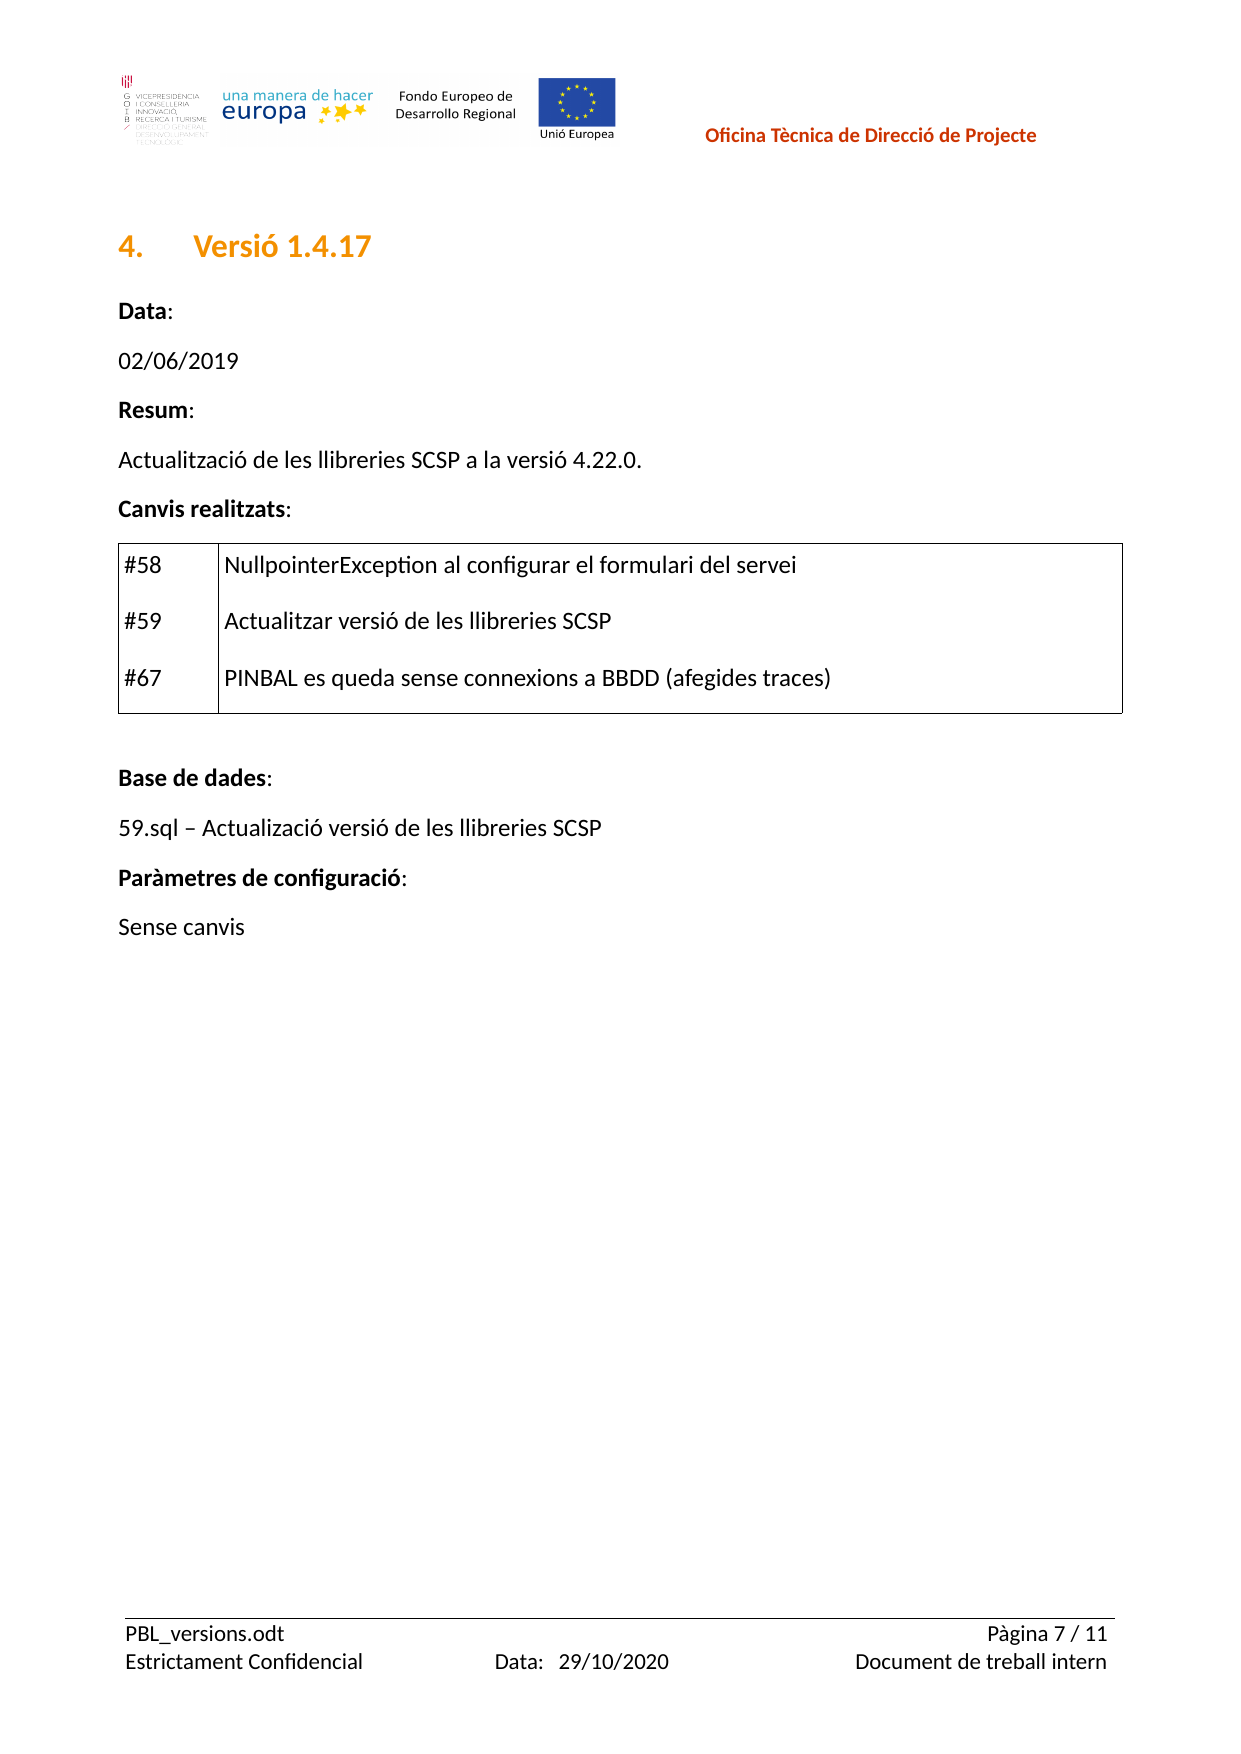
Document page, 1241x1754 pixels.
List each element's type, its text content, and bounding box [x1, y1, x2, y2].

table_cell Actualitzar versió de les llibreries SCSP [219, 600, 1122, 656]
text Base de dades: [118, 763, 1122, 793]
picture [118, 73, 213, 147]
text Canvis realitzats: [118, 493, 1122, 524]
text 02/06/2019 [118, 345, 1122, 375]
table_header NullpointerException al configurar el formulari del servei [219, 544, 1122, 600]
text 59.sql – Actualizació versió de les llibreries SCSP [118, 812, 1122, 843]
table_cell PINBAL es queda sense connexions a BBDD (afegides traces) [219, 656, 1122, 713]
text Data: [118, 295, 1122, 326]
text Actualització de les llibreries SCSP a la versió 4.22.0. [118, 444, 1122, 474]
text Paràmetres de configuració: [118, 862, 1122, 892]
table_cell #67 [119, 656, 218, 713]
text Sense canvis [118, 911, 1122, 942]
picture [219, 73, 621, 147]
table_header #58 [119, 544, 218, 600]
subtitle Versió 1.4.17 [118, 225, 1122, 266]
text Resum: [118, 394, 1122, 425]
table_cell #59 [119, 600, 218, 656]
